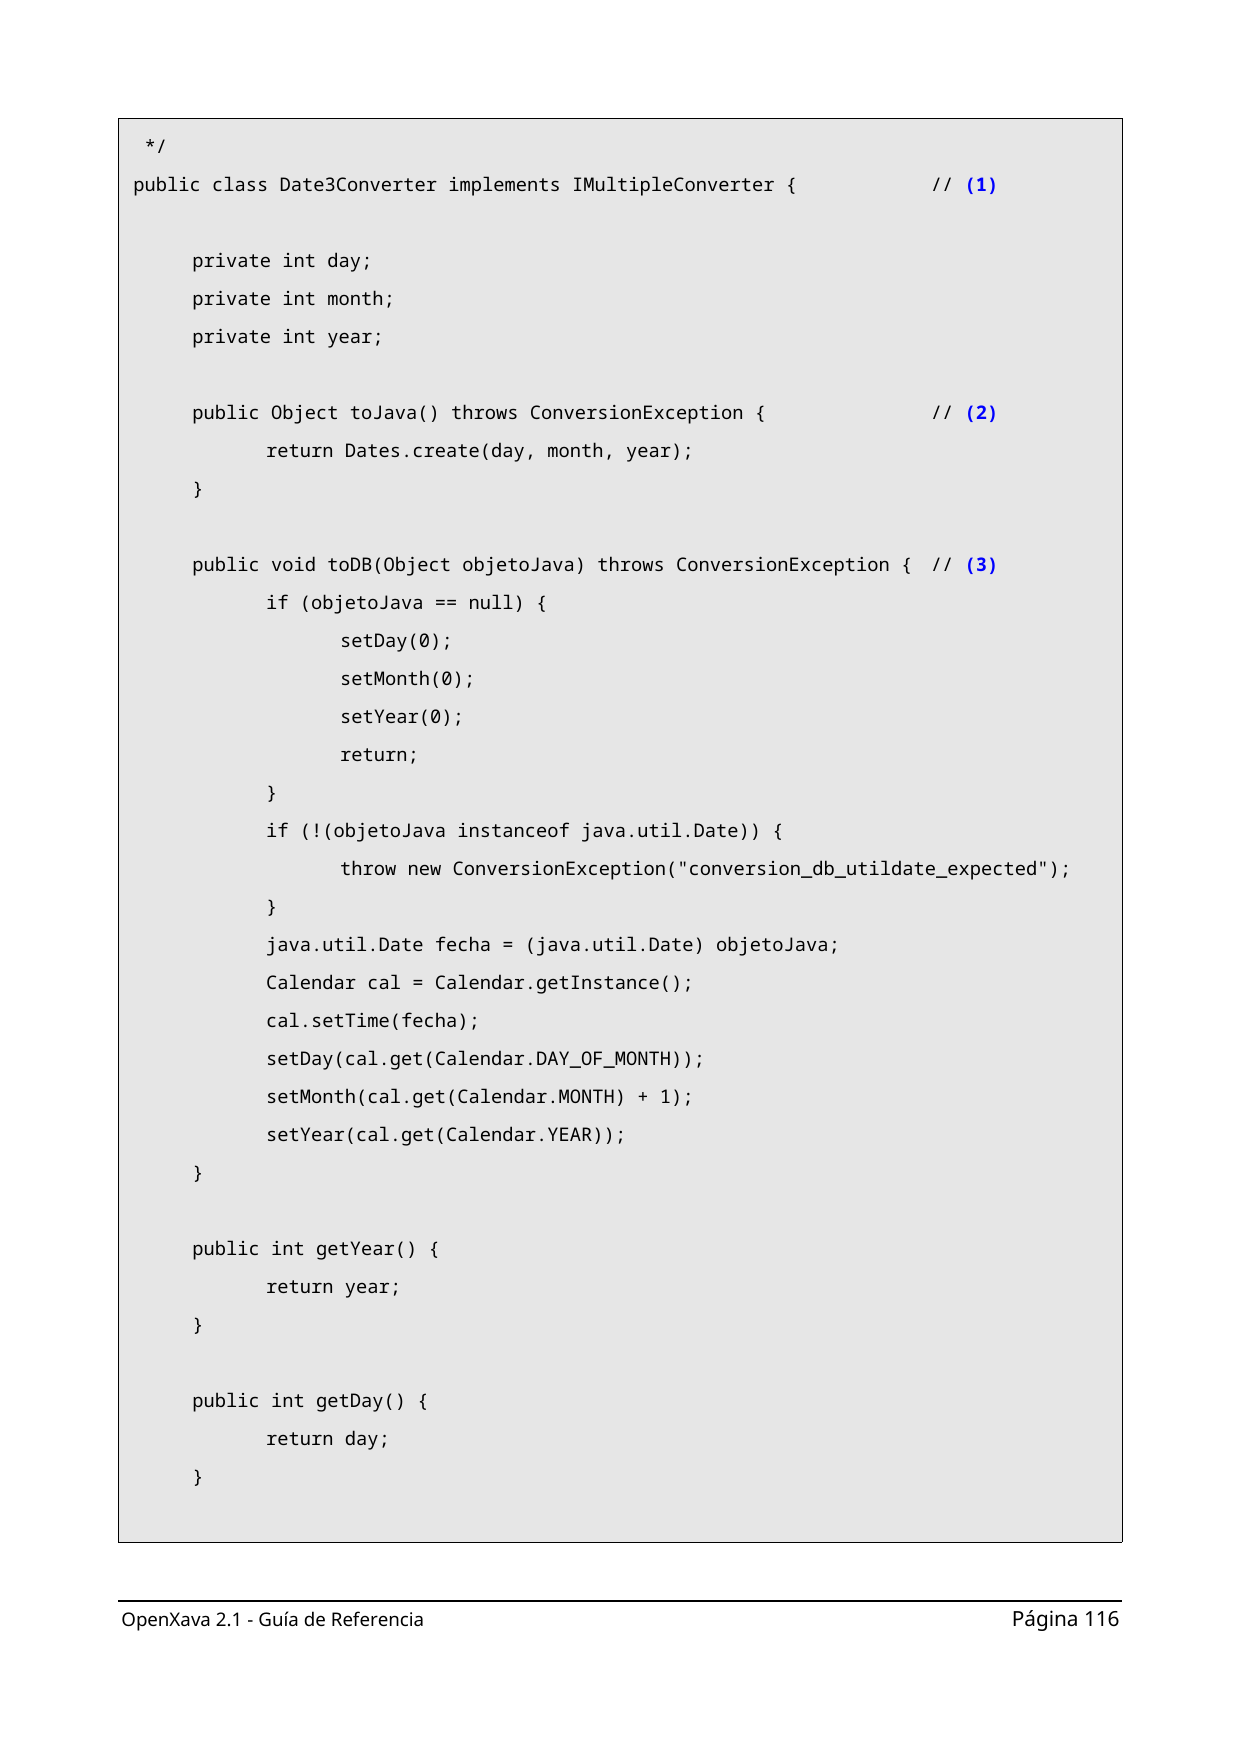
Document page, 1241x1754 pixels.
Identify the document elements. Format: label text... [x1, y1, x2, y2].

text */ [119, 119, 1122, 156]
text setYear(0); [119, 688, 1122, 726]
text public int getYear() { [119, 1221, 1122, 1259]
text Calendar cal = Calendar.getInstance(); [119, 954, 1122, 993]
text public class Date3Converter implements IMultipleConverter { // (1) [119, 156, 1122, 194]
text private int year; [119, 308, 1122, 346]
text return; [119, 726, 1122, 764]
text } [119, 1297, 1122, 1335]
text return year; [119, 1259, 1122, 1297]
text public Object toJava() throws ConversionException { // (2) [119, 384, 1122, 422]
text setMonth(cal.get(Calendar.MONTH) + 1); [119, 1069, 1122, 1107]
text } [119, 1449, 1122, 1487]
text public void toDB(Object objetoJava) throws ConversionException { // (3) [119, 536, 1122, 574]
text private int month; [119, 270, 1122, 308]
text } [119, 1145, 1122, 1183]
text } [119, 764, 1122, 802]
text cal.setTime(fecha); [119, 993, 1122, 1031]
text } [119, 878, 1122, 917]
text } [119, 460, 1122, 498]
text return Dates.create(day, month, year); [119, 422, 1122, 460]
text setYear(cal.get(Calendar.YEAR)); [119, 1107, 1122, 1145]
text setDay(0); [119, 612, 1122, 650]
text if (objetoJava == null) { [119, 574, 1122, 612]
text setMonth(0); [119, 650, 1122, 688]
text java.util.Date fecha = (java.util.Date) objetoJava; [119, 917, 1122, 954]
text return day; [119, 1411, 1122, 1449]
text if (!(objetoJava instanceof java.util.Date)) { [119, 802, 1122, 841]
text setDay(cal.get(Calendar.DAY_OF_MONTH)); [119, 1031, 1122, 1069]
text throw new ConversionException("conversion_db_utildate_expected"); [119, 841, 1122, 878]
text private int day; [119, 232, 1122, 270]
text public int getDay() { [119, 1373, 1122, 1411]
